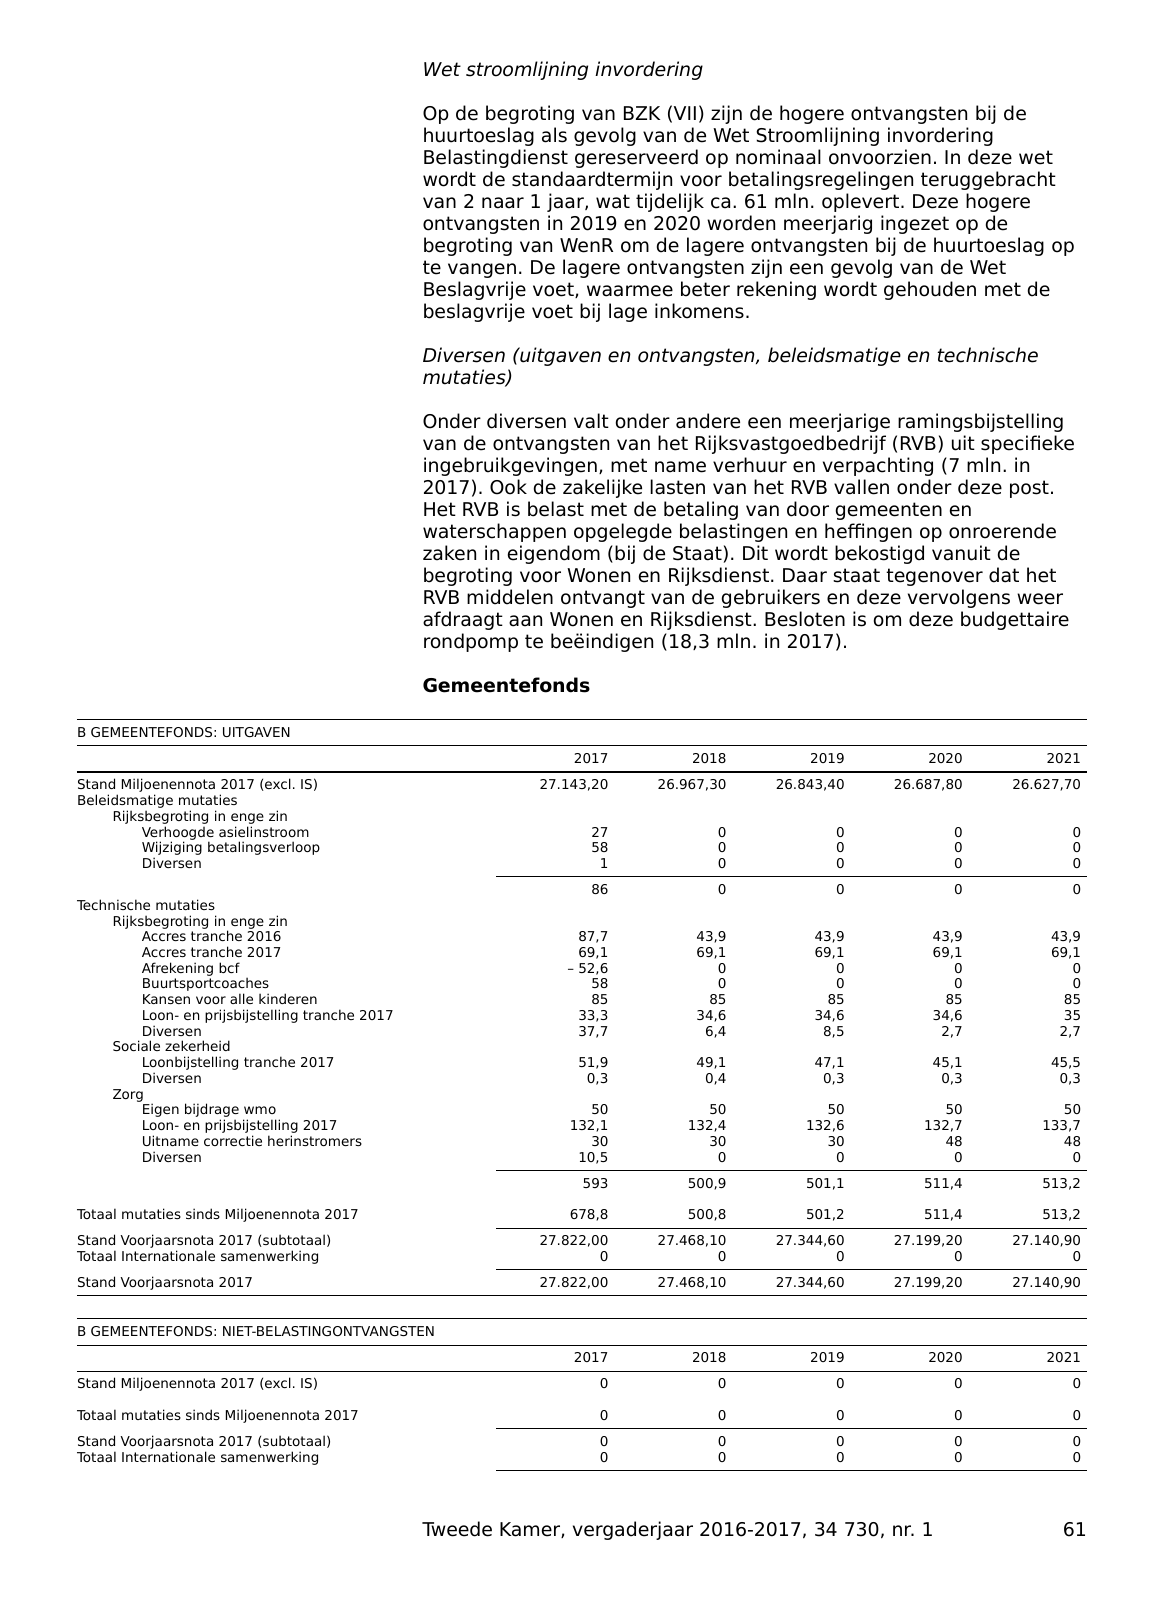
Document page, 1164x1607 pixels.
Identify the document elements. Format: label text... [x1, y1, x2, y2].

table_cell 50 [614, 1102, 732, 1118]
table_cell [850, 914, 968, 929]
text Op de begroting van BZK (VII) zijn de hogere ontvangsten bij de huurtoeslag als gevolg van de Wet Stroomlijning invordering Belastingdienst gereserveerd op nominaal onvoorzien. In deze wet wordt de standaardtermijn voor betalingsregelingen teruggebracht van 2 naar 1 jaar, wat tijdelijk ca. 61 mln. oplevert. Deze hogere ontvangsten in 2019 en 2020 worden meerjarig ingezet op de begroting van WenR om de lagere ontvangsten bij de huurtoeslag op te vangen. De lagere ontvangsten zijn een gevolg van de Wet Beslagvrije voet, waarmee beter rekening wordt gehouden met de beslagvrije voet bij lage inkomens. [422, 103, 1087, 323]
table_cell 511,4 [850, 1207, 968, 1227]
table_cell 0 [614, 1429, 732, 1450]
table_cell [77, 1086, 106, 1102]
subtitle Wet stroomlijning invordering [422, 59, 1087, 81]
table_cell 48 [969, 1134, 1087, 1149]
table_cell 0 [614, 1372, 732, 1392]
table_cell [77, 914, 106, 929]
table_cell [106, 1102, 136, 1118]
table_cell [77, 1024, 106, 1039]
table_cell [77, 1392, 106, 1408]
table_cell 0 [732, 856, 850, 876]
table_cell [850, 1086, 968, 1102]
table_cell [732, 809, 850, 824]
table_cell Kansen voor alle kinderen [136, 992, 496, 1008]
table_cell Rijksbegroting in enge zin [106, 809, 496, 824]
table_cell 511,4 [850, 1171, 968, 1191]
table_cell 0 [969, 1249, 1087, 1269]
table_cell 0 [850, 976, 968, 992]
table_cell 58 [496, 976, 614, 992]
table_cell 85 [969, 992, 1087, 1008]
table_cell 58 [496, 840, 614, 856]
table_cell [106, 1071, 136, 1086]
table_cell 69,1 [732, 945, 850, 961]
table_header B GEMEENTEFONDS: NIET-BELASTINGONTVANGSTEN [77, 1319, 1087, 1344]
table_cell 0 [850, 1429, 968, 1450]
table_cell [77, 840, 106, 856]
subtitle Diversen (uitgaven en ontvangsten, beleidsmatige en technische mutaties) [422, 345, 1087, 389]
table_cell 513,2 [969, 1207, 1087, 1227]
table_cell [77, 1071, 106, 1086]
table_cell 0 [732, 877, 850, 898]
table_cell 27.822,00 [496, 1270, 614, 1295]
table_cell 500,9 [614, 1171, 732, 1191]
table_cell 69,1 [969, 945, 1087, 961]
table_cell [106, 1024, 136, 1039]
table_cell [496, 914, 614, 929]
table_cell 0,3 [496, 1071, 614, 1086]
table_cell [614, 1191, 732, 1207]
table_cell 34,6 [732, 1008, 850, 1023]
table_cell – 52,6 [496, 961, 614, 976]
table_cell 43,9 [969, 929, 1087, 945]
table_cell [850, 1191, 968, 1207]
table_cell Totaal mutaties sinds Miljoenennota 2017 [77, 1408, 496, 1428]
table_cell [77, 1149, 106, 1170]
table_cell 2018 [614, 746, 732, 771]
table_cell [77, 746, 106, 771]
table_cell Sociale zekerheid [106, 1039, 496, 1055]
table_cell 2021 [969, 746, 1087, 771]
table_cell Accres tranche 2016 [136, 929, 496, 945]
table_cell [732, 1392, 850, 1408]
table_cell 2019 [732, 1346, 850, 1371]
table_cell [136, 1392, 496, 1408]
table_cell [106, 1055, 136, 1071]
table_cell [850, 1392, 968, 1408]
table_cell Technische mutaties [77, 898, 496, 913]
table_cell 2021 [969, 1346, 1087, 1371]
table_cell [77, 809, 106, 824]
table_cell 0 [969, 1149, 1087, 1170]
table_cell [77, 1118, 106, 1134]
table_cell 0 [614, 1249, 732, 1269]
table_cell [77, 1346, 496, 1371]
table_cell 87,7 [496, 929, 614, 945]
table_cell 27.344,60 [732, 1270, 850, 1295]
table_cell [77, 876, 106, 898]
table_cell Loon- en prijsbijstelling tranche 2017 [136, 1008, 496, 1023]
table_cell 51,9 [496, 1055, 614, 1071]
table_cell 0 [614, 856, 732, 876]
table_cell [106, 976, 136, 992]
table_cell 85 [850, 992, 968, 1008]
table_cell [77, 945, 106, 961]
table_cell 0 [732, 1450, 850, 1470]
table_cell [136, 1170, 496, 1191]
table_cell 0 [732, 1408, 850, 1428]
table_cell 27.143,20 [496, 773, 614, 793]
table_cell [732, 898, 850, 913]
table_cell [136, 746, 496, 771]
table_cell 34,6 [614, 1008, 732, 1023]
table_cell Buurtsportcoaches [136, 976, 496, 992]
table_cell 0 [969, 856, 1087, 876]
table_cell 133,7 [969, 1118, 1087, 1134]
table_cell 132,6 [732, 1118, 850, 1134]
table_cell 50 [850, 1102, 968, 1118]
table_cell Accres tranche 2017 [136, 945, 496, 961]
table_cell [136, 1191, 496, 1207]
table_cell 132,7 [850, 1118, 968, 1134]
table_cell [496, 1039, 614, 1055]
table_cell 593 [496, 1171, 614, 1191]
table_cell [732, 1191, 850, 1207]
table_cell 0 [850, 1372, 968, 1392]
table_cell 501,1 [732, 1171, 850, 1191]
table_cell Stand Miljoenennota 2017 (excl. IS) [77, 773, 496, 793]
table_cell 0 [496, 1429, 614, 1450]
table_cell 0,3 [732, 1071, 850, 1086]
table_cell 0 [614, 824, 732, 840]
table_cell 48 [850, 1134, 968, 1149]
table_cell [106, 856, 136, 876]
table_cell Stand Voorjaarsnota 2017 (subtotaal) [77, 1428, 496, 1450]
table_cell 69,1 [614, 945, 732, 961]
table_cell [732, 1086, 850, 1102]
table_cell [614, 914, 732, 929]
table_cell 0 [850, 840, 968, 856]
table_cell [850, 793, 968, 809]
subtitle Gemeentefonds [422, 675, 1087, 697]
table_cell 6,4 [614, 1024, 732, 1039]
table_cell 45,5 [969, 1055, 1087, 1071]
table_cell 0 [850, 961, 968, 976]
table_cell 69,1 [496, 945, 614, 961]
table_cell Diversen [136, 856, 496, 876]
table_cell [969, 898, 1087, 913]
table_cell 85 [496, 992, 614, 1008]
table_cell 0 [850, 1249, 968, 1269]
table_cell 0 [614, 1149, 732, 1170]
table_cell 30 [614, 1134, 732, 1149]
table_cell Diversen [136, 1024, 496, 1039]
table_cell 50 [969, 1102, 1087, 1118]
table_cell [969, 793, 1087, 809]
table_cell [106, 824, 136, 840]
table_cell 0 [732, 961, 850, 976]
table_cell [969, 1039, 1087, 1055]
table_cell [77, 1191, 106, 1207]
table_cell 513,2 [969, 1171, 1087, 1191]
table_cell 0 [850, 877, 968, 898]
table_cell [969, 1086, 1087, 1102]
table_cell [614, 793, 732, 809]
table_cell 50 [496, 1102, 614, 1118]
table_cell 43,9 [850, 929, 968, 945]
table_cell 0,3 [850, 1071, 968, 1086]
table_cell [106, 746, 136, 771]
table_cell 35 [969, 1008, 1087, 1023]
table_cell [614, 1392, 732, 1408]
table_cell Eigen bijdrage wmo [136, 1102, 496, 1118]
table_cell 27 [496, 824, 614, 840]
table_cell [136, 876, 496, 898]
table_cell 2018 [614, 1346, 732, 1371]
table_cell 0 [969, 1372, 1087, 1392]
table_cell 0,3 [969, 1071, 1087, 1086]
table_cell 0 [969, 824, 1087, 840]
table_cell [850, 898, 968, 913]
table_cell [77, 1170, 106, 1191]
table_cell 0,4 [614, 1071, 732, 1086]
table_cell 43,9 [614, 929, 732, 945]
table_cell [732, 793, 850, 809]
table_cell [496, 1086, 614, 1102]
table_cell 37,7 [496, 1024, 614, 1039]
table_cell 0 [732, 1149, 850, 1170]
table_cell 86 [496, 877, 614, 898]
table_cell 0 [969, 1429, 1087, 1450]
table_cell [106, 992, 136, 1008]
table_cell 0 [614, 976, 732, 992]
table_cell 0 [614, 961, 732, 976]
table_cell 27.199,20 [850, 1270, 968, 1295]
table_cell [106, 1170, 136, 1191]
table_cell [106, 1392, 136, 1408]
table_cell 2020 [850, 746, 968, 771]
table_cell [614, 1039, 732, 1055]
table_cell 85 [614, 992, 732, 1008]
table_cell [106, 876, 136, 898]
table_cell 27.468,10 [614, 1229, 732, 1249]
table_cell 0 [496, 1372, 614, 1392]
table_cell Loon- en prijsbijstelling 2017 [136, 1118, 496, 1134]
table_cell [732, 914, 850, 929]
table_cell 0 [732, 976, 850, 992]
table_cell 132,1 [496, 1118, 614, 1134]
table_cell [106, 929, 136, 945]
table_cell Beleidsmatige mutaties [77, 793, 496, 809]
table_cell [850, 1039, 968, 1055]
table_cell [77, 1008, 106, 1023]
table_cell 34,6 [850, 1008, 968, 1023]
table_cell [106, 945, 136, 961]
table_cell 0 [969, 1408, 1087, 1428]
table_cell 2019 [732, 746, 850, 771]
table_cell 27.140,90 [969, 1270, 1087, 1295]
table_cell Rijksbegroting in enge zin [106, 914, 496, 929]
table_cell 10,5 [496, 1149, 614, 1170]
table_cell Stand Miljoenennota 2017 (excl. IS) [77, 1372, 496, 1392]
table_cell 0 [850, 1149, 968, 1170]
table_cell 0 [850, 856, 968, 876]
table_cell Wijziging betalingsverloop [136, 840, 496, 856]
table_cell 0 [496, 1450, 614, 1470]
table_cell 0 [969, 877, 1087, 898]
table_cell 85 [732, 992, 850, 1008]
table_cell 43,9 [732, 929, 850, 945]
table_cell Diversen [136, 1149, 496, 1170]
table_cell 27.822,00 [496, 1229, 614, 1249]
table_cell [77, 961, 106, 976]
table_cell 2017 [496, 746, 614, 771]
table_cell [106, 1008, 136, 1023]
table_cell 26.843,40 [732, 773, 850, 793]
table_cell [106, 961, 136, 976]
table_cell 26.627,70 [969, 773, 1087, 793]
table_cell 0 [969, 976, 1087, 992]
table_cell Stand Voorjaarsnota 2017 (subtotaal) [77, 1228, 496, 1249]
table_cell 27.344,60 [732, 1229, 850, 1249]
table_cell Afrekening bcf [136, 961, 496, 976]
table_cell 500,8 [614, 1207, 732, 1227]
table_cell [77, 1134, 106, 1149]
table_cell 30 [732, 1134, 850, 1149]
table_cell 0 [732, 840, 850, 856]
table_cell [106, 1118, 136, 1134]
table_cell Stand Voorjaarsnota 2017 [77, 1269, 496, 1295]
table_cell [732, 1039, 850, 1055]
table_cell 26.967,30 [614, 773, 732, 793]
table_cell 45,1 [850, 1055, 968, 1071]
table_cell 49,1 [614, 1055, 732, 1071]
table_cell 69,1 [850, 945, 968, 961]
table_cell [77, 976, 106, 992]
table_cell [106, 1149, 136, 1170]
table_cell 0 [732, 824, 850, 840]
table_cell 678,8 [496, 1207, 614, 1227]
table_cell 0 [496, 1408, 614, 1428]
table_cell 132,4 [614, 1118, 732, 1134]
table_cell Totaal Internationale samenwerking [77, 1249, 496, 1269]
table_cell 0 [850, 824, 968, 840]
table_cell 1 [496, 856, 614, 876]
table_cell 47,1 [732, 1055, 850, 1071]
table_cell 0 [614, 877, 732, 898]
table_header B GEMEENTEFONDS: UITGAVEN [77, 720, 1087, 745]
table_cell [496, 1392, 614, 1408]
table_cell 27.468,10 [614, 1270, 732, 1295]
table_cell [969, 1191, 1087, 1207]
table_cell [850, 809, 968, 824]
table_cell 30 [496, 1134, 614, 1149]
table_cell [969, 1392, 1087, 1408]
table_cell Totaal mutaties sinds Miljoenennota 2017 [77, 1207, 496, 1227]
table_cell [496, 793, 614, 809]
table_cell [106, 1134, 136, 1149]
table_cell 0 [732, 1429, 850, 1450]
table_cell 0 [614, 840, 732, 856]
table_cell [614, 898, 732, 913]
table_cell Verhoogde asielinstroom [136, 824, 496, 840]
table_cell [614, 809, 732, 824]
table_cell 0 [732, 1249, 850, 1269]
table_cell Uitname correctie herinstromers [136, 1134, 496, 1149]
table_cell 0 [969, 840, 1087, 856]
table_cell [77, 929, 106, 945]
table_cell 26.687,80 [850, 773, 968, 793]
table_cell 2,7 [969, 1024, 1087, 1039]
table_cell 0 [732, 1372, 850, 1392]
table_cell 0 [850, 1450, 968, 1470]
table_cell [77, 856, 106, 876]
table_cell 50 [732, 1102, 850, 1118]
table_cell Loonbijstelling tranche 2017 [136, 1055, 496, 1071]
table_cell 27.140,90 [969, 1229, 1087, 1249]
table_cell 0 [850, 1408, 968, 1428]
table_cell 0 [969, 1450, 1087, 1470]
table_cell 2017 [496, 1346, 614, 1371]
table_cell 0 [969, 961, 1087, 976]
table_cell [496, 809, 614, 824]
table_cell [77, 992, 106, 1008]
table_cell [77, 824, 106, 840]
table_cell [969, 914, 1087, 929]
table_cell 501,2 [732, 1207, 850, 1227]
table_cell [106, 840, 136, 856]
table_cell Diversen [136, 1071, 496, 1086]
table_cell 33,3 [496, 1008, 614, 1023]
table_cell Zorg [106, 1086, 496, 1102]
table_cell 0 [614, 1408, 732, 1428]
table_cell 0 [614, 1450, 732, 1470]
table_cell [106, 1191, 136, 1207]
text Onder diversen valt onder andere een meerjarige ramingsbijstelling van de ontvangsten van het Rijksvastgoedbedrijf (RVB) uit specifieke ingebruikgevingen, met name verhuur en verpachting (7 mln. in 2017). Ook de zakelijke lasten van het RVB vallen onder deze post. Het RVB is belast met de betaling van door gemeenten en waterschappen opgelegde belastingen en heffingen op onroerende zaken in eigendom (bij de Staat). Dit wordt bekostigd vanuit de begroting voor Wonen en Rijksdienst. Daar staat tegenover dat het RVB middelen ontvangt van de gebruikers en deze vervolgens weer afdraagt aan Wonen en Rijksdienst. Besloten is om deze budgettaire rondpomp te beëindigen (18,3 mln. in 2017). [422, 411, 1087, 653]
table_cell [77, 1102, 106, 1118]
table_cell [496, 1191, 614, 1207]
table_cell Totaal Internationale samenwerking [77, 1450, 496, 1470]
table_cell 0 [496, 1249, 614, 1269]
table_cell 27.199,20 [850, 1229, 968, 1249]
table_cell [77, 1055, 106, 1071]
table_cell [77, 1039, 106, 1055]
table_cell [969, 809, 1087, 824]
table_cell [496, 898, 614, 913]
table_cell [614, 1086, 732, 1102]
table_cell 2020 [850, 1346, 968, 1371]
table_cell 2,7 [850, 1024, 968, 1039]
table_cell 8,5 [732, 1024, 850, 1039]
